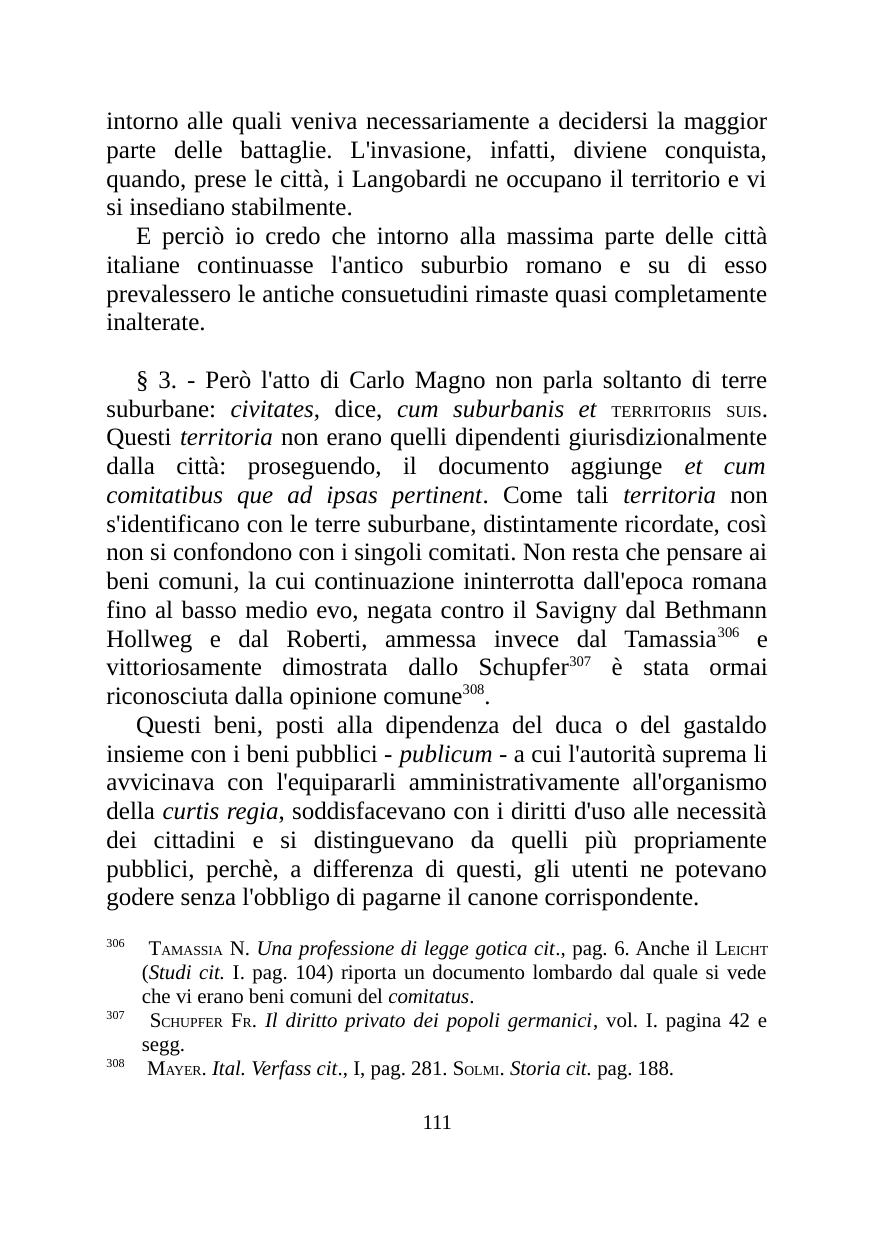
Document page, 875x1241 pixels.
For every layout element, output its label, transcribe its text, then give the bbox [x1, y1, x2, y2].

text intorno alle quali veniva necessariamente a decidersi la maggior parte delle battaglie. L'invasione, infatti, diviene conquista, quando, prese le città, i Langobardi ne occupano il territorio e vi si insediano stabilmente. [106, 106, 768, 221]
text Schupfer Fr. Il diritto privato dei popoli germanici, vol. I. pagina 42 e segg. [106, 1008, 768, 1056]
text Questi beni, posti alla dipendenza del duca o del gastaldo insieme con i beni pubblici - publicum - a cui l'autorità suprema li avvicinava con l'equipararli amministrativamente all'organismo della curtis regia, soddisfacevano con i diritti d'uso alle necessità dei cittadini e si distinguevano da quelli più propriamente pubblici, perchè, a differenza di questi, gli utenti ne potevano godere senza l'obbligo di pagarne il canone corrispondente. [106, 710, 768, 911]
text E perciò io credo che intorno alla massima parte delle città italiane continuasse l'antico suburbio romano e su di esso prevalessero le antiche consuetudini rimaste quasi completamente inalterate. [106, 221, 768, 336]
text Tamassia N. Una professione di legge gotica cit., pag. 6. Anche il Leicht (Studi cit. I. pag. 104) riporta un documento lombardo dal quale si vede che vi erano beni comuni del comitatus. [106, 936, 768, 1008]
text Mayer. Ital. Verfass cit., I, pag. 281. Solmi. Storia cit. pag. 188. [106, 1056, 768, 1080]
text § 3. - Però l'atto di Carlo Magno non parla soltanto di terre suburbane: civitates, dice, cum suburbanis et territoriis suis. Questi territoria non erano quelli dipendenti giurisdizionalmente dalla città: proseguendo, il documento aggiunge et cum comitatibus que ad ipsas pertinent. Come tali territoria non s'identificano con le terre suburbane, distintamente ricordate, così non si confondono con i singoli comitati. Non resta che pensare ai beni comuni, la cui continuazione ininterrotta dall'epoca romana fino al basso medio evo, negata contro il Savigny dal Bethmann Hollweg e dal Roberti, ammessa invece dal Tamassia e vittoriosamente dimostrata dallo Schupfer è stata ormai riconosciuta dalla opinione comune. [106, 365, 768, 710]
